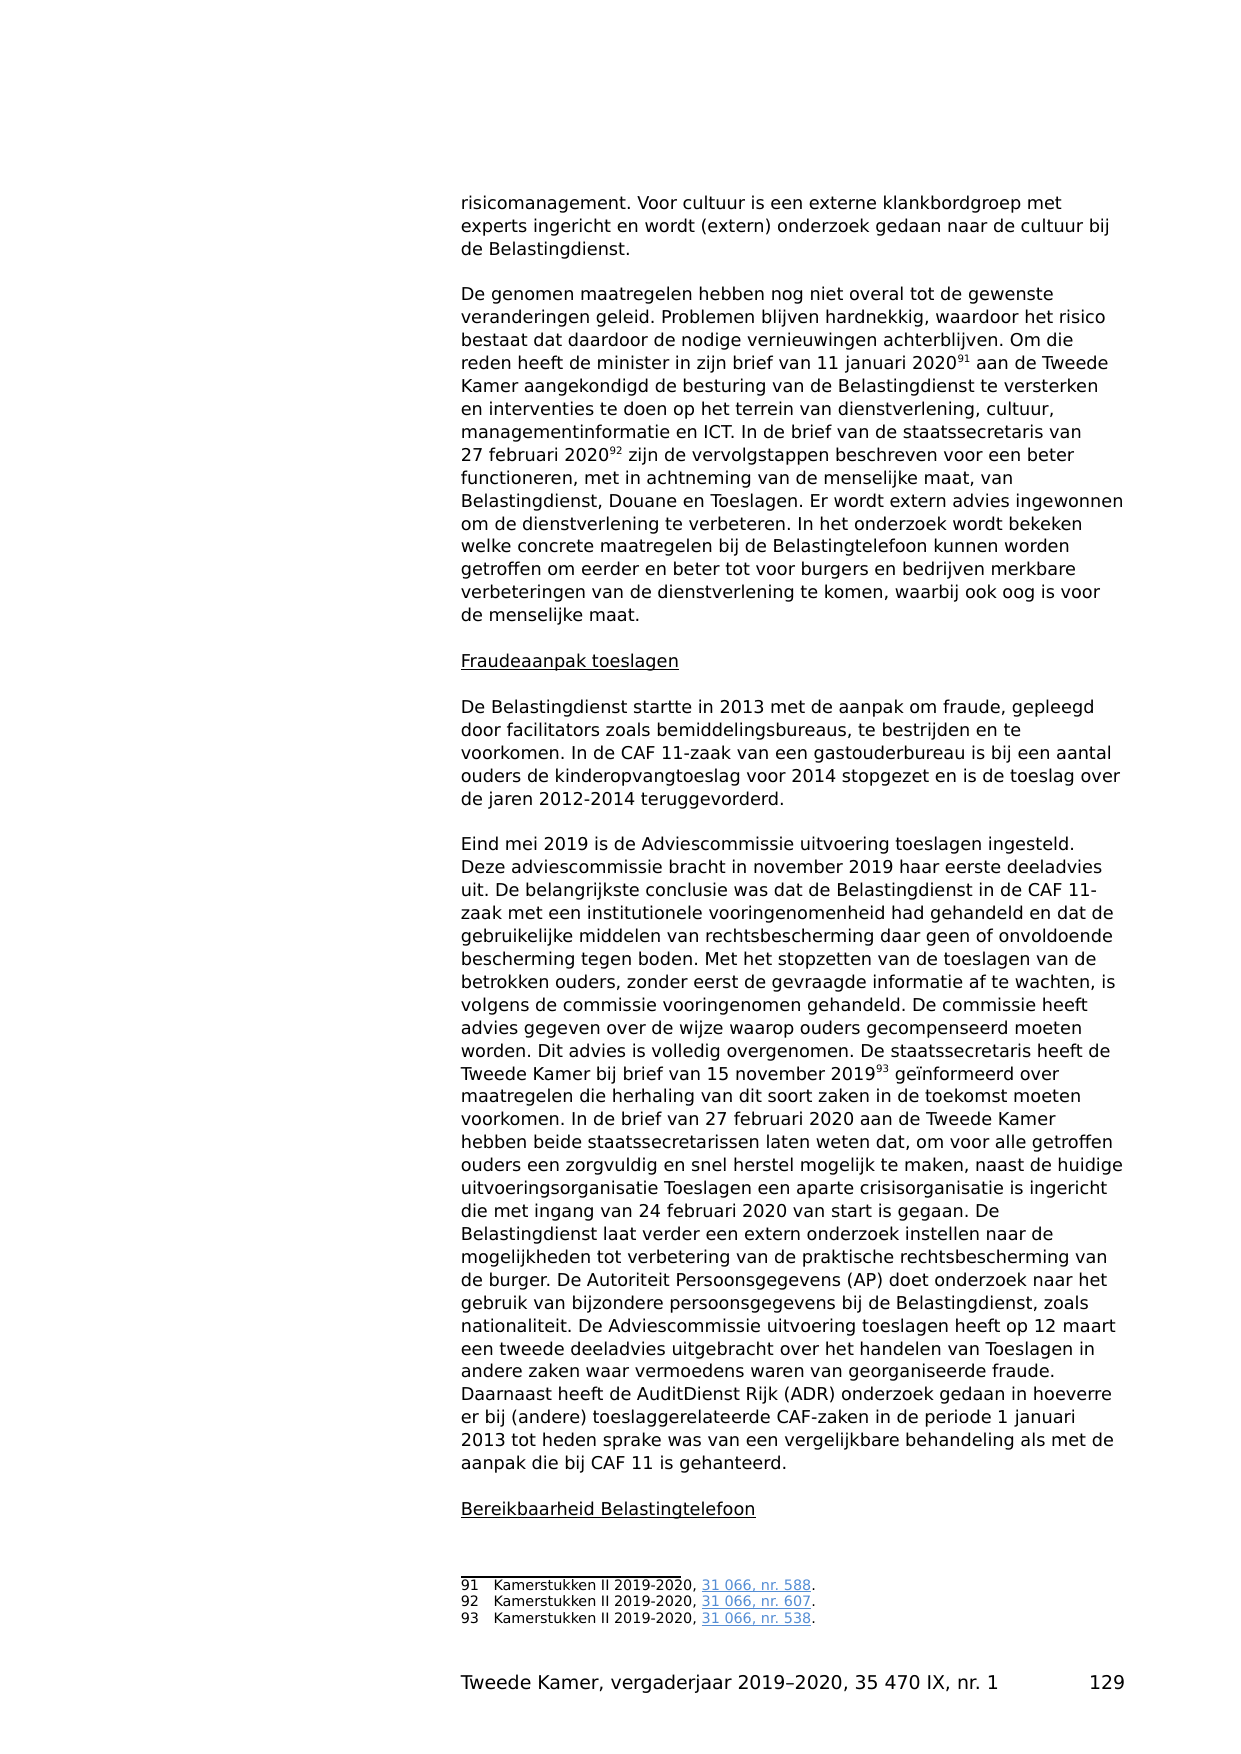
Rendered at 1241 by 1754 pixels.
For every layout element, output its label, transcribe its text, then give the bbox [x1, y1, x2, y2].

text risicomanagement. Voor cultuur is een externe klankbordgroep met experts ingericht en wordt (extern) onderzoek gedaan naar de cultuur bij de Belastingdienst. [461, 191, 1125, 259]
text __Kamerstukken II 2019-2020, 31 066, nr. 538. [461, 1610, 1125, 1627]
text Eind mei 2019 is de Adviescommissie uitvoering toeslagen ingesteld. Deze adviescommissie bracht in november 2019 haar eerste deeladvies uit. De belangrijkste conclusie was dat de Belastingdienst in de CAF 11-zaak met een institutionele vooringenomenheid had gehandeld en dat de gebruikelijke middelen van rechtsbescherming daar geen of onvoldoende bescherming tegen boden. Met het stopzetten van de toeslagen van de betrokken ouders, zonder eerst de gevraagde informatie af te wachten, is volgens de commissie vooringenomen gehandeld. De commissie heeft advies gegeven over de wijze waarop ouders gecompenseerd moeten worden. Dit advies is volledig overgenomen. De staatssecretaris heeft de Tweede Kamer bij brief van 15 november 2019 geïnformeerd over maatregelen die herhaling van dit soort zaken in de toekomst moeten voorkomen. In de brief van 27 februari 2020 aan de Tweede Kamer hebben beide staatssecretarissen laten weten dat, om voor alle getroffen ouders een zorgvuldig en snel herstel mogelijk te maken, naast de huidige uitvoeringsorganisatie Toeslagen een aparte crisisorganisatie is ingericht die met ingang van 24 februari 2020 van start is gegaan. De Belastingdienst laat verder een extern onderzoek instellen naar de mogelijkheden tot verbetering van de praktische rechtsbescherming van de burger. De Autoriteit Persoonsgegevens (AP) doet onderzoek naar het gebruik van bijzondere persoonsgegevens bij de Belastingdienst, zoals nationaliteit. De Adviescommissie uitvoering toeslagen heeft op 12 maart een tweede deeladvies uitgebracht over het handelen van Toeslagen in andere zaken waar vermoedens waren van georganiseerde fraude. Daarnaast heeft de AuditDienst Rijk (ADR) onderzoek gedaan in hoeverre er bij (andere) toeslaggerelateerde CAF-zaken in de periode 1 januari 2013 tot heden sprake was van een vergelijkbare behandeling als met de aanpak die bij CAF 11 is gehanteerd. [461, 832, 1125, 1474]
text De genomen maatregelen hebben nog niet overal tot de gewenste veranderingen geleid. Problemen blijven hardnekkig, waardoor het risico bestaat dat daardoor de nodige vernieuwingen achterblijven. Om die reden heeft de minister in zijn brief van 11 januari 2020 aan de Tweede Kamer aangekondigd de besturing van de Belastingdienst te versterken en interventies te doen op het terrein van dienstverlening, cultuur, managementinformatie en ICT. In de brief van de staatssecretaris van 27 februari 2020 zijn de vervolgstappen beschreven voor een beter functioneren, met in achtneming van de menselijke maat, van Belastingdienst, Douane en Toeslagen. Er wordt extern advies ingewonnen om de dienstverlening te verbeteren. In het onderzoek wordt bekeken welke concrete maatregelen bij de Belastingtelefoon kunnen worden getroffen om eerder en beter tot voor burgers en bedrijven merkbare verbeteringen van de dienstverlening te komen, waarbij ook oog is voor de menselijke maat. [461, 282, 1125, 626]
text __Kamerstukken II 2019-2020, 31 066, nr. 607. [461, 1593, 1125, 1610]
text Fraudeaanpak toeslagen [461, 649, 1125, 672]
text De Belastingdienst startte in 2013 met de aanpak om fraude, gepleegd door facilitators zoals bemiddelingsbureaus, te bestrijden en te voorkomen. In de CAF 11-zaak van een gastouderbureau is bij een aantal ouders de kinderopvangtoeslag voor 2014 stopgezet en is de toeslag over de jaren 2012-2014 teruggevorderd. [461, 695, 1125, 809]
text __Kamerstukken II 2019-2020, 31 066, nr. 588. [461, 1577, 1125, 1593]
text Bereikbaarheid Belastingtelefoon [461, 1497, 1125, 1520]
